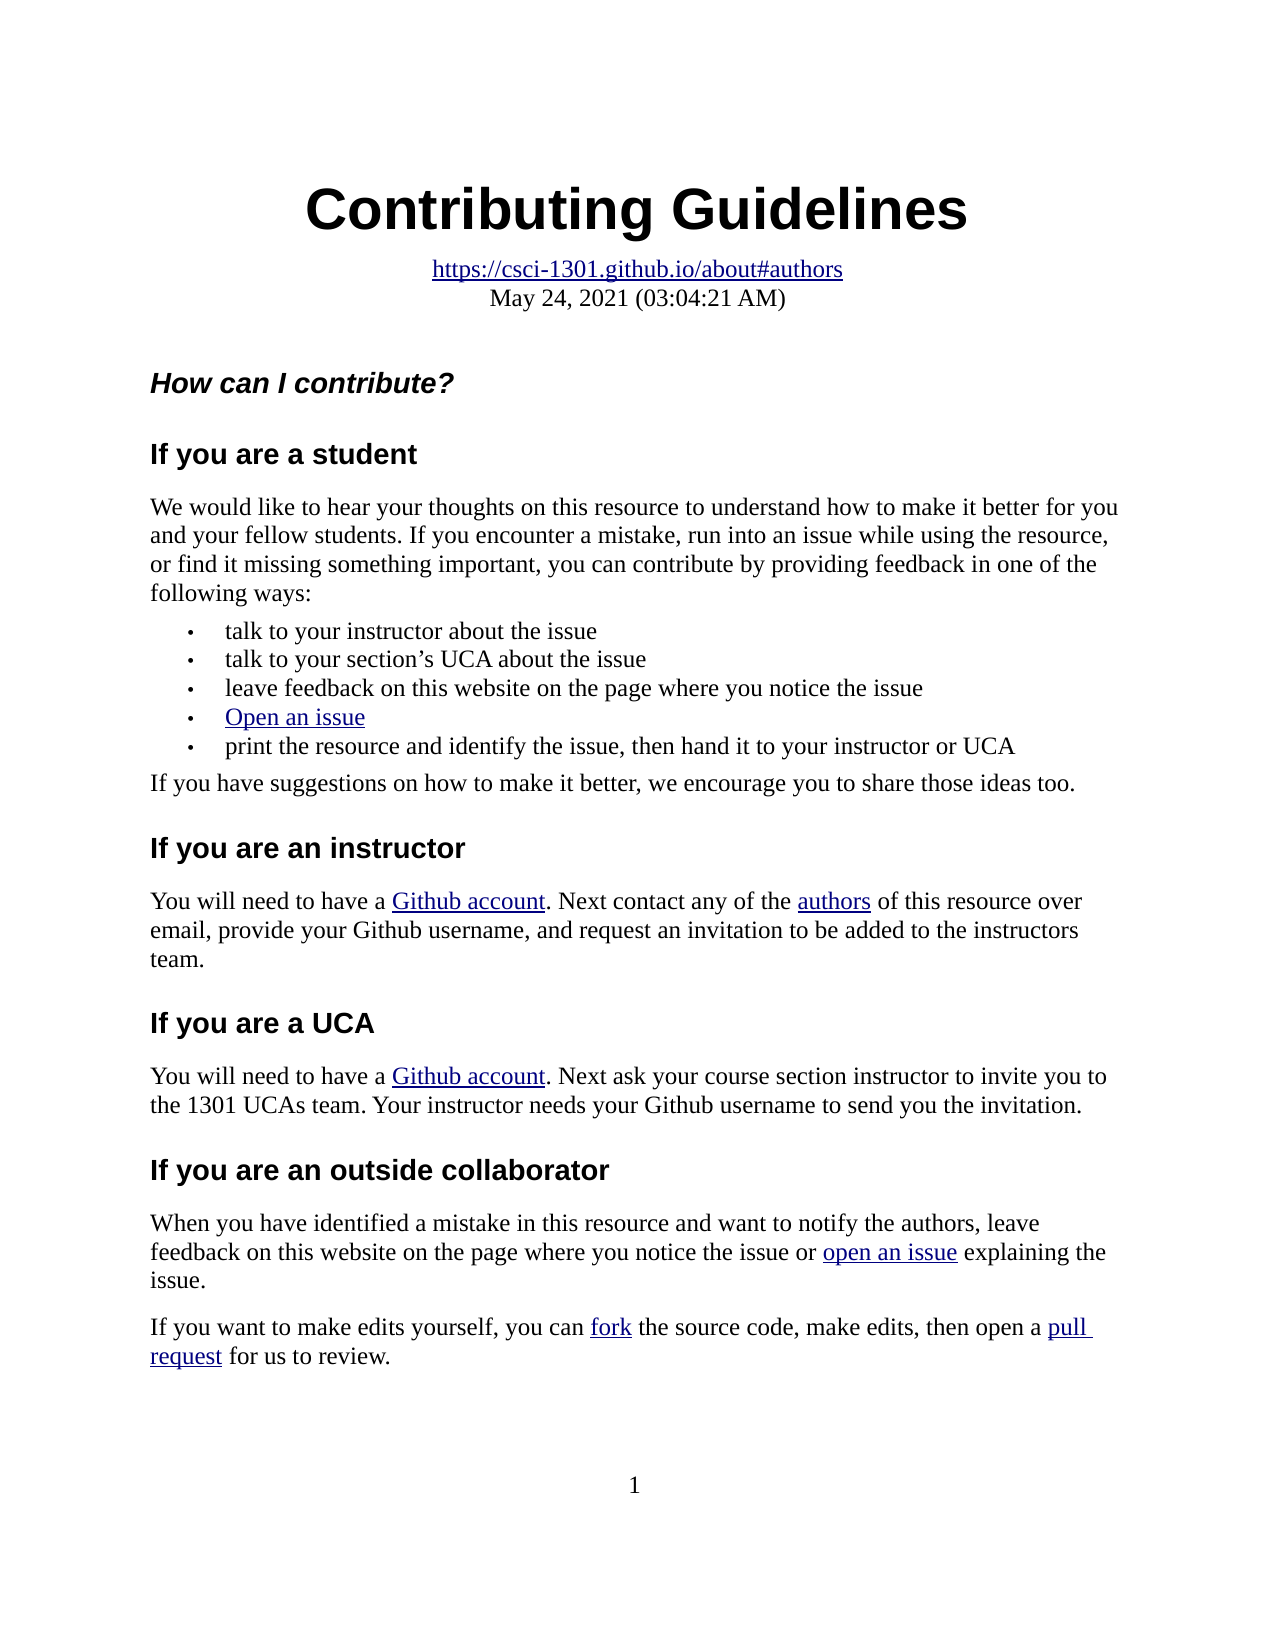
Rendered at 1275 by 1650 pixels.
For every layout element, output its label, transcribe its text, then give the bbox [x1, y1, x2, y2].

list Open an issue [187, 702, 1125, 731]
subtitle How can I contribute? [150, 366, 1125, 399]
text https://csci-1301.github.io/about#authors [150, 254, 1125, 283]
subtitle If you are an instructor [150, 831, 1125, 865]
text We would like to hear your thoughts on this resource to understand how to make it better for you and your fellow students. If you encounter a mistake, run into an issue while using the resource, or find it missing something important, you can contribute by providing feedback in one of the following ways: [150, 492, 1125, 607]
text If you want to make edits yourself, you can fork the source code, make edits, then open a pull request for us to review. [150, 1312, 1125, 1369]
subtitle If you are an outside collaborator [150, 1153, 1125, 1186]
text May 24, 2021 (03:04:21 AM) [150, 283, 1125, 312]
subtitle If you are a UCA [150, 1006, 1125, 1040]
text When you have identified a mistake in this resource and want to notify the authors, leave feedback on this website on the page where you notice the issue or open an issue explaining the issue. [150, 1208, 1125, 1294]
subtitle If you are a student [150, 437, 1125, 470]
list leave feedback on this website on the page where you notice the issue [187, 673, 1125, 702]
text You will need to have a Github account. Next contact any of the authors of this resource over email, provide your Github username, and request an invitation to be added to the instructors team. [150, 886, 1125, 972]
text If you have suggestions on how to make it better, we encourage you to share those ideas too. [150, 768, 1125, 797]
text You will need to have a Github account. Next ask your course section instructor to invite you to the 1301 UCAs team. Your instructor needs your Github username to send you the invitation. [150, 1061, 1125, 1119]
list talk to your instructor about the issue [187, 616, 1125, 644]
title Contributing Guidelines [150, 175, 1125, 242]
list print the resource and identify the issue, then hand it to your instructor or UCA [187, 731, 1125, 759]
list talk to your section’s UCA about the issue [187, 644, 1125, 673]
